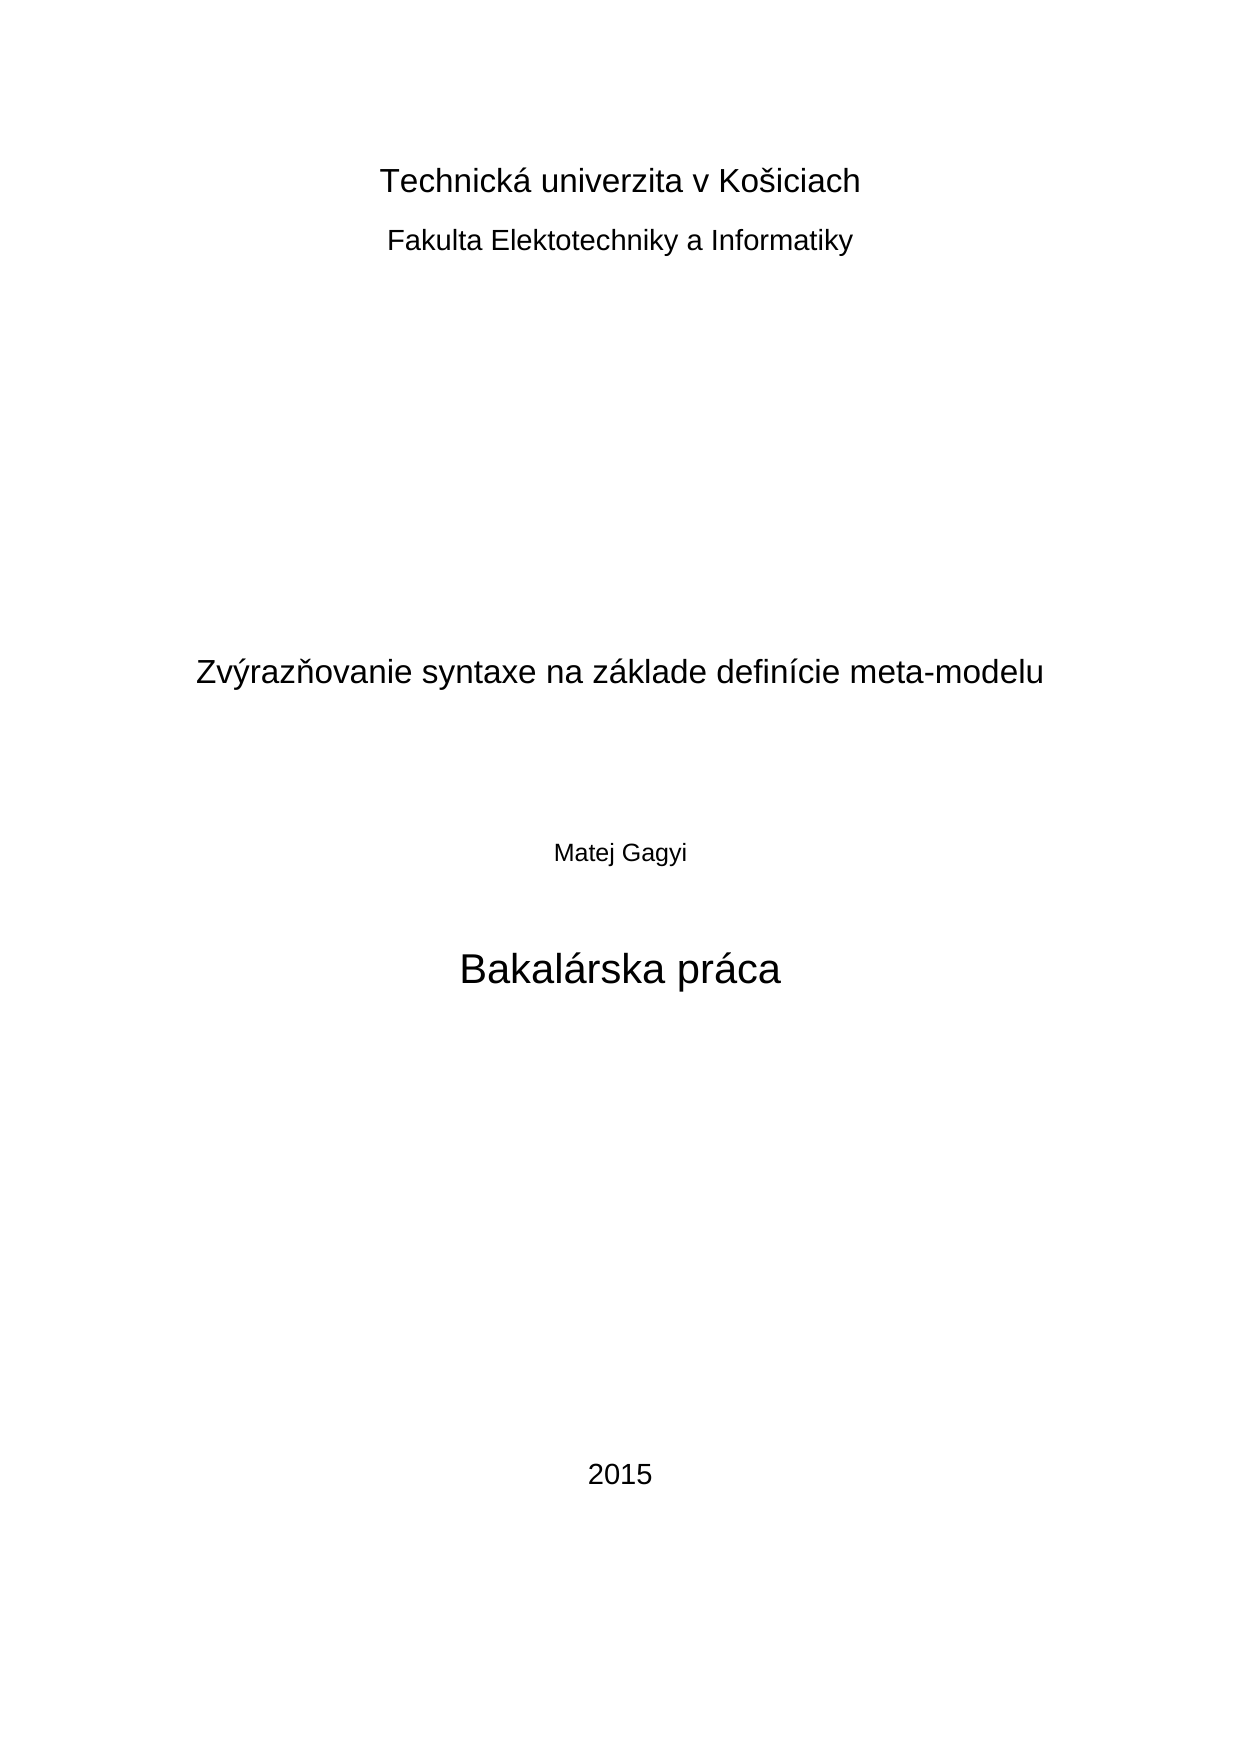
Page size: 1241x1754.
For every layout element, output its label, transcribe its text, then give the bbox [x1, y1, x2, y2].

text 2015 [118, 1457, 1122, 1491]
text Bakalárska práca [118, 944, 1122, 992]
text Fakulta Elektotechniky a Informatiky [118, 219, 1122, 257]
text Matej Gagyi [118, 838, 1122, 866]
text Zvýrazňovanie syntaxe na základe definície meta-modelu [118, 652, 1122, 691]
text Technická univerzita v Košiciach [118, 161, 1122, 200]
